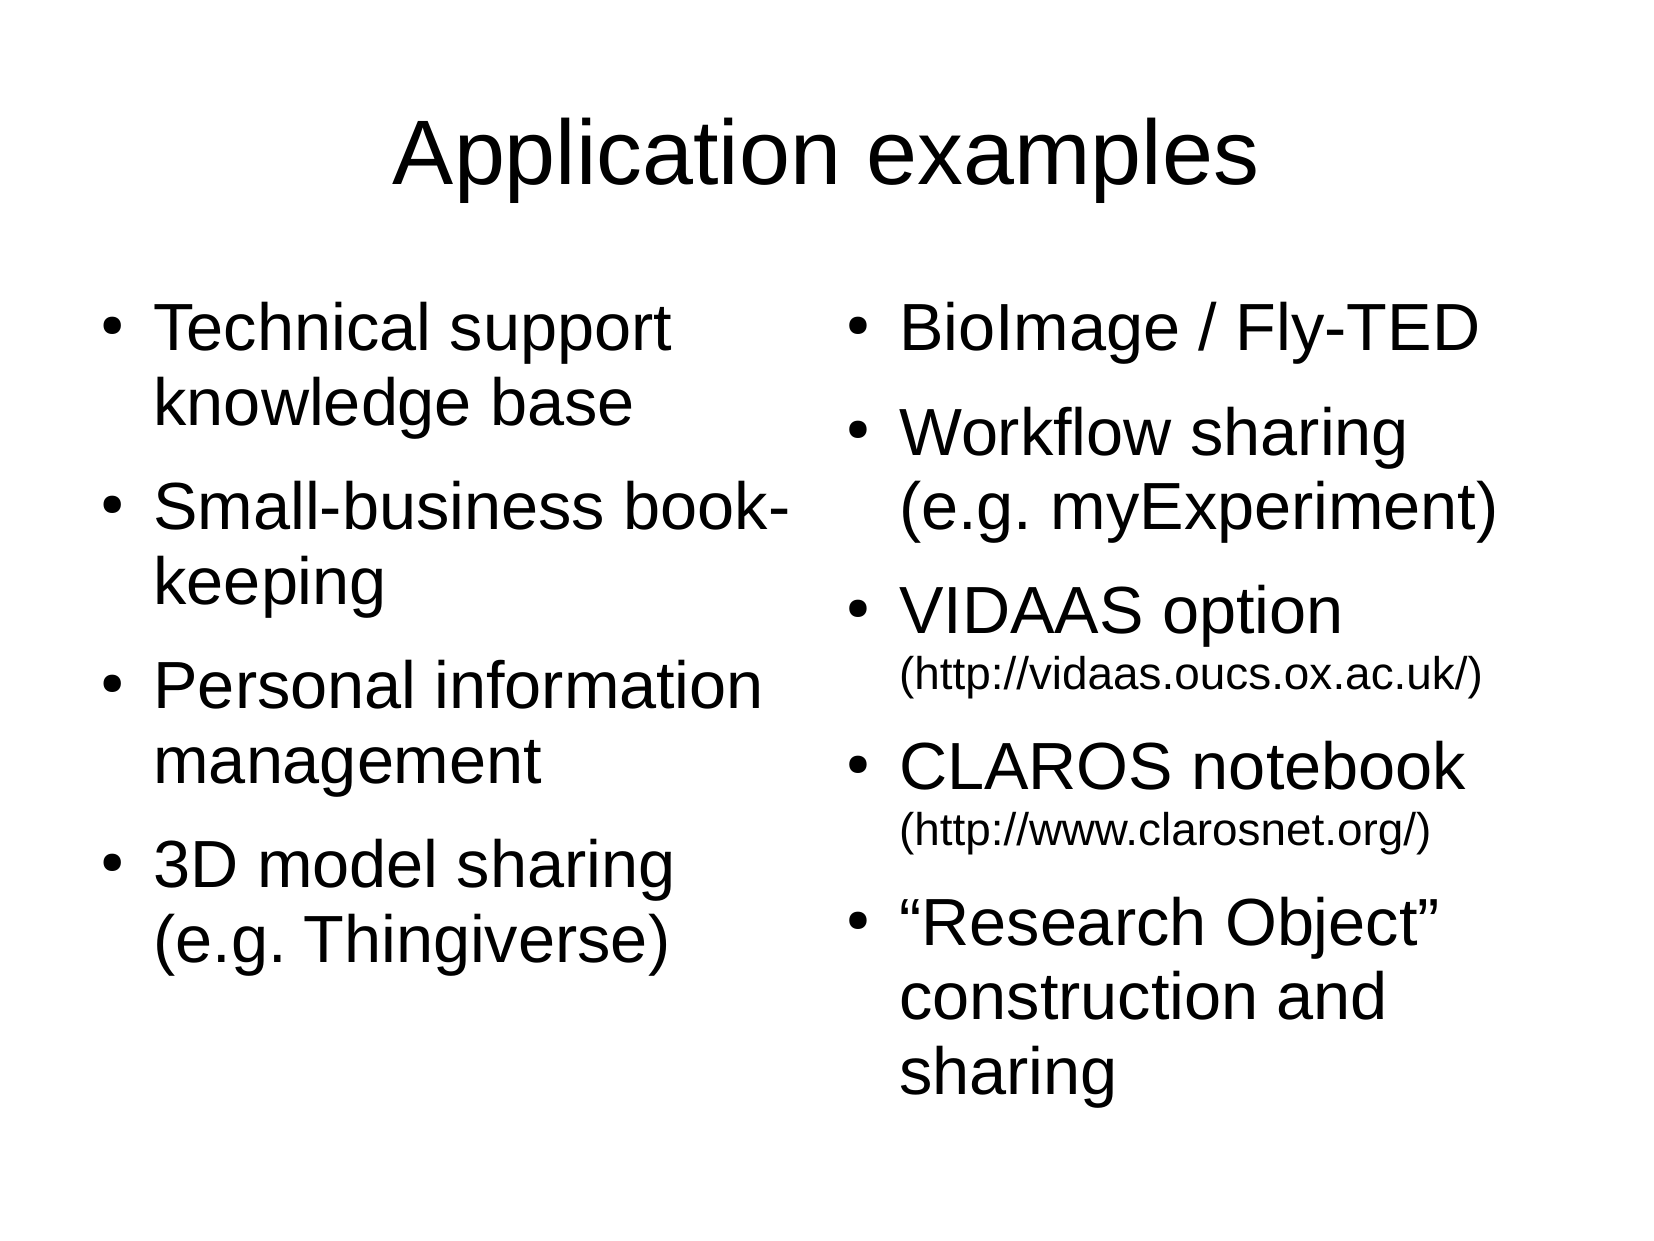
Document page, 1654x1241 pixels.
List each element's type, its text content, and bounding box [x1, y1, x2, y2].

list Technical support knowledge base Small-business book-keeping Personal information management 3D model sharing (e.g. Thingiverse) [82, 290, 793, 1146]
list BioImage / Fly-TED Workflow sharing (e.g. myExperiment) VIDAAS option (http://vidaas.oucs.ox.ac.uk/) CLAROS notebook (http://www.clarosnet.org/) “Research Object” construction and sharing [828, 290, 1539, 1134]
title Application examples [82, 49, 1571, 257]
